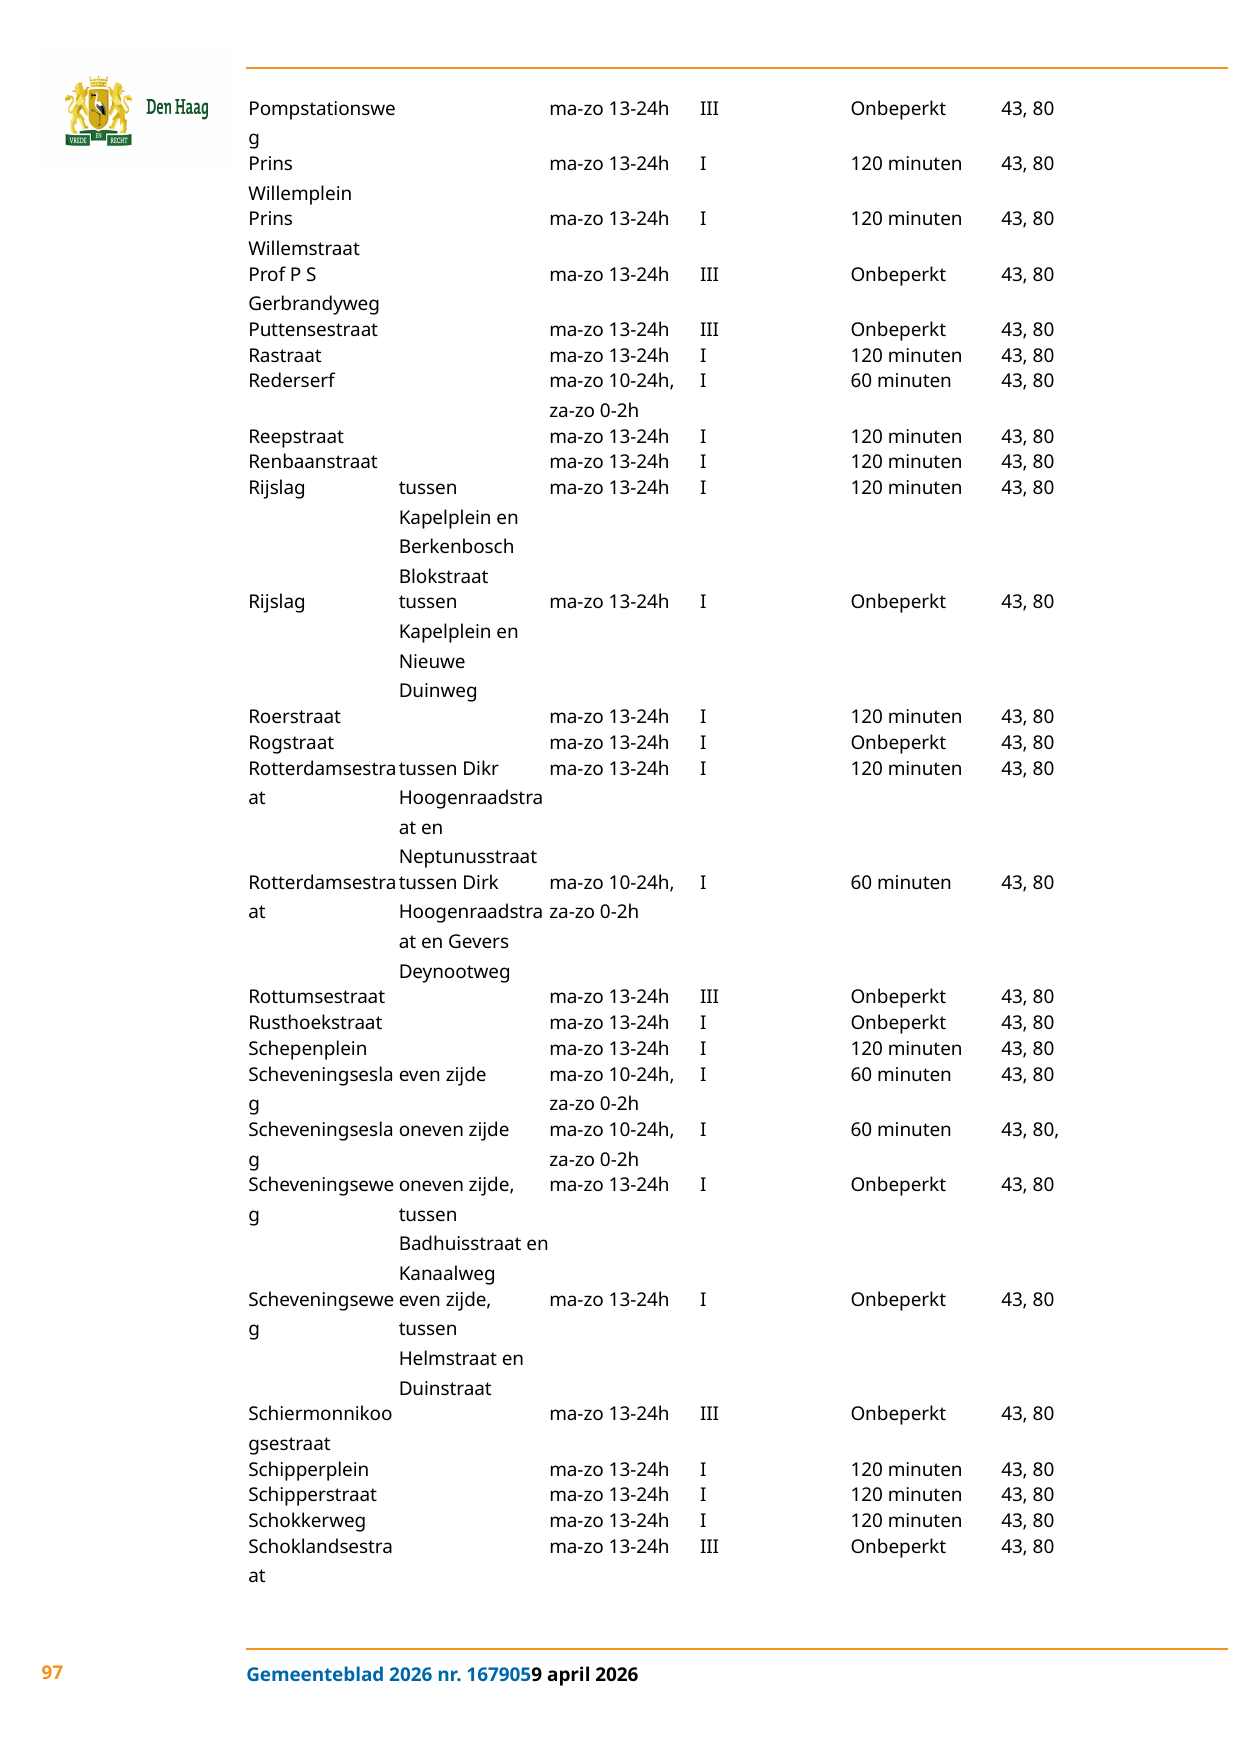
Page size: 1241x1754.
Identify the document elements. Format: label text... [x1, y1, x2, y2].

table_cell 43, 80 [1001, 342, 1152, 367]
table_cell III [700, 95, 850, 150]
table_cell Onbeperkt [850, 1286, 1001, 1400]
table_cell oneven zijde [399, 1116, 549, 1171]
table_cell I [700, 368, 850, 423]
table_cell 43, 80 [1001, 1533, 1152, 1588]
table_cell ma-zo 13-24h [549, 1009, 700, 1035]
table_cell even zijde, tussen Helmstraat en Duinstraat [399, 1286, 549, 1400]
table_cell ma-zo 13-24h [549, 729, 700, 755]
table_cell [399, 261, 549, 316]
table_cell I [700, 1061, 850, 1116]
table_cell 43, 80 [1001, 205, 1152, 261]
table_cell Rottumsestraat [248, 984, 398, 1009]
table_cell Schipperstraat [248, 1481, 398, 1507]
table_cell III [700, 261, 850, 316]
table_cell ma-zo 10-24h, za-zo 0-2h [549, 368, 700, 423]
table_cell [399, 449, 549, 474]
table_cell III [700, 1533, 850, 1588]
table_cell ma-zo 13-24h [549, 1456, 700, 1481]
table_cell 43, 80 [1001, 1061, 1152, 1116]
table_cell ma-zo 13-24h [549, 589, 700, 703]
table_cell I [700, 423, 850, 448]
table_cell 43, 80 [1001, 1507, 1152, 1533]
table_cell ma-zo 10-24h, za-zo 0-2h [549, 1061, 700, 1116]
table_cell Scheveningseweg [248, 1171, 398, 1286]
table_cell 120 minuten [850, 1507, 1001, 1533]
table_cell III [700, 1400, 850, 1456]
table_cell 60 minuten [850, 869, 1001, 984]
table_cell Puttensestraat [248, 316, 398, 342]
table_cell ma-zo 13-24h [549, 342, 700, 367]
table_cell 120 minuten [850, 474, 1001, 589]
table_cell 60 minuten [850, 1116, 1001, 1171]
table_cell 43, 80 [1001, 1035, 1152, 1061]
table_cell 120 minuten [850, 1035, 1001, 1061]
table_cell ma-zo 13-24h [549, 1171, 700, 1286]
table_cell Rastraat [248, 342, 398, 367]
table_cell [399, 150, 549, 205]
table_cell ma-zo 13-24h [549, 150, 700, 205]
table_cell Roerstraat [248, 703, 398, 729]
table_cell Renbaanstraat [248, 449, 398, 474]
table_cell 43, 80 [1001, 729, 1152, 755]
table_cell 43, 80 [1001, 449, 1152, 474]
table_cell ma-zo 10-24h, za-zo 0-2h [549, 1116, 700, 1171]
table_cell [399, 1009, 549, 1035]
table_cell even zijde [399, 1061, 549, 1116]
table_cell Onbeperkt [850, 1533, 1001, 1588]
table_cell 43, 80 [1001, 1009, 1152, 1035]
table_cell tussen Dirk Hoogenraadstraat en Gevers Deynootweg [399, 869, 549, 984]
table_cell I [700, 1456, 850, 1481]
table_cell [399, 1507, 549, 1533]
table_cell 43, 80 [1001, 1286, 1152, 1400]
table_cell III [700, 984, 850, 1009]
table_cell Schokkerweg [248, 1507, 398, 1533]
table_cell 43, 80 [1001, 368, 1152, 423]
table_cell [399, 984, 549, 1009]
table_cell ma-zo 10-24h, za-zo 0-2h [549, 869, 700, 984]
table_cell Rederserf [248, 368, 398, 423]
table_cell ma-zo 13-24h [549, 1286, 700, 1400]
table_cell ma-zo 13-24h [549, 95, 700, 150]
table_cell I [700, 1286, 850, 1400]
table_cell ma-zo 13-24h [549, 423, 700, 448]
table_cell ma-zo 13-24h [549, 984, 700, 1009]
table_cell 43, 80 [1001, 423, 1152, 448]
table_cell III [700, 316, 850, 342]
table_cell ma-zo 13-24h [549, 703, 700, 729]
table_cell [399, 1533, 549, 1588]
table_cell [399, 703, 549, 729]
table_cell Onbeperkt [850, 1009, 1001, 1035]
table_cell Rotterdamsestraat [248, 869, 398, 984]
table_cell [399, 1400, 549, 1456]
table_cell I [700, 342, 850, 367]
table_cell I [700, 1035, 850, 1061]
table_cell Rusthoekstraat [248, 1009, 398, 1035]
table_cell Onbeperkt [850, 1400, 1001, 1456]
table_cell Onbeperkt [850, 95, 1001, 150]
table_cell [399, 1035, 549, 1061]
table_cell I [700, 703, 850, 729]
table_cell ma-zo 13-24h [549, 1507, 700, 1533]
table_cell Schipperplein [248, 1456, 398, 1481]
table_cell 43, 80 [1001, 95, 1152, 150]
table_cell Rijslag [248, 474, 398, 589]
table_cell 43, 80 [1001, 589, 1152, 703]
table_cell 43, 80 [1001, 1400, 1152, 1456]
table_cell Rijslag [248, 589, 398, 703]
table_cell I [700, 755, 850, 869]
table_cell I [700, 1009, 850, 1035]
table_cell Reepstraat [248, 423, 398, 448]
table_cell Onbeperkt [850, 589, 1001, 703]
table_cell Prof P S Gerbrandyweg [248, 261, 398, 316]
table_cell 43, 80 [1001, 1171, 1152, 1286]
table_cell [399, 729, 549, 755]
table_cell [399, 368, 549, 423]
table_cell [399, 423, 549, 448]
table_cell tussen Kapelplein en Nieuwe Duinweg [399, 589, 549, 703]
table_cell 43, 80 [1001, 261, 1152, 316]
table_cell 43, 80 [1001, 984, 1152, 1009]
table_cell Onbeperkt [850, 261, 1001, 316]
table_cell 43, 80 [1001, 703, 1152, 729]
table_cell 120 minuten [850, 342, 1001, 367]
table_cell Rogstraat [248, 729, 398, 755]
table_cell ma-zo 13-24h [549, 1035, 700, 1061]
table_cell 120 minuten [850, 703, 1001, 729]
table_cell Onbeperkt [850, 316, 1001, 342]
table_cell ma-zo 13-24h [549, 1481, 700, 1507]
table_cell [399, 1481, 549, 1507]
table_cell 43, 80 [1001, 755, 1152, 869]
table_cell Pompstationsweg [248, 95, 398, 150]
table_cell oneven zijde, tussen Badhuisstraat en Kanaalweg [399, 1171, 549, 1286]
table_cell I [700, 729, 850, 755]
table_cell Onbeperkt [850, 729, 1001, 755]
table_cell Rotterdamsestraat [248, 755, 398, 869]
table_cell 120 minuten [850, 1456, 1001, 1481]
table_cell [399, 342, 549, 367]
table_cell ma-zo 13-24h [549, 316, 700, 342]
table_cell I [700, 1481, 850, 1507]
table_cell 60 minuten [850, 1061, 1001, 1116]
table_cell ma-zo 13-24h [549, 1533, 700, 1588]
table_cell [399, 95, 549, 150]
table_cell [399, 205, 549, 261]
table_cell Scheveningseweg [248, 1286, 398, 1400]
table_cell Scheveningseslag [248, 1061, 398, 1116]
table_cell 43, 80, [1001, 1116, 1152, 1171]
table_cell 43, 80 [1001, 316, 1152, 342]
table_cell ma-zo 13-24h [549, 261, 700, 316]
table_cell 120 minuten [850, 150, 1001, 205]
table_cell I [700, 1171, 850, 1286]
table_cell tussen Kapelplein en Berkenbosch Blokstraat [399, 474, 549, 589]
table_cell ma-zo 13-24h [549, 449, 700, 474]
table_cell 120 minuten [850, 755, 1001, 869]
table_cell ma-zo 13-24h [549, 1400, 700, 1456]
picture [41, 47, 231, 172]
table_cell Onbeperkt [850, 984, 1001, 1009]
table_cell I [700, 869, 850, 984]
table_cell I [700, 589, 850, 703]
table_cell I [700, 449, 850, 474]
table_cell I [700, 1507, 850, 1533]
table_cell 120 minuten [850, 423, 1001, 448]
table_cell Schoklandsestraat [248, 1533, 398, 1588]
table_cell Onbeperkt [850, 1171, 1001, 1286]
table_cell 120 minuten [850, 1481, 1001, 1507]
table_cell I [700, 474, 850, 589]
table_cell ma-zo 13-24h [549, 755, 700, 869]
table_cell I [700, 205, 850, 261]
table_cell Scheveningseslag [248, 1116, 398, 1171]
table_cell I [700, 150, 850, 205]
table_cell 60 minuten [850, 368, 1001, 423]
table_cell Prins Willemplein [248, 150, 398, 205]
table_cell Schepenplein [248, 1035, 398, 1061]
table_cell 43, 80 [1001, 150, 1152, 205]
table_cell [399, 316, 549, 342]
table_cell Prins Willemstraat [248, 205, 398, 261]
table_cell 120 minuten [850, 449, 1001, 474]
table_cell ma-zo 13-24h [549, 474, 700, 589]
table_cell ma-zo 13-24h [549, 205, 700, 261]
table_cell 43, 80 [1001, 869, 1152, 984]
table_cell 43, 80 [1001, 1456, 1152, 1481]
table_cell 43, 80 [1001, 1481, 1152, 1507]
table_cell I [700, 1116, 850, 1171]
table_cell Schiermonnikoogsestraat [248, 1400, 398, 1456]
table_cell 120 minuten [850, 205, 1001, 261]
table_cell 43, 80 [1001, 474, 1152, 589]
table_cell [399, 1456, 549, 1481]
table_cell tussen Dikr Hoogenraadstraat en Neptunusstraat [399, 755, 549, 869]
